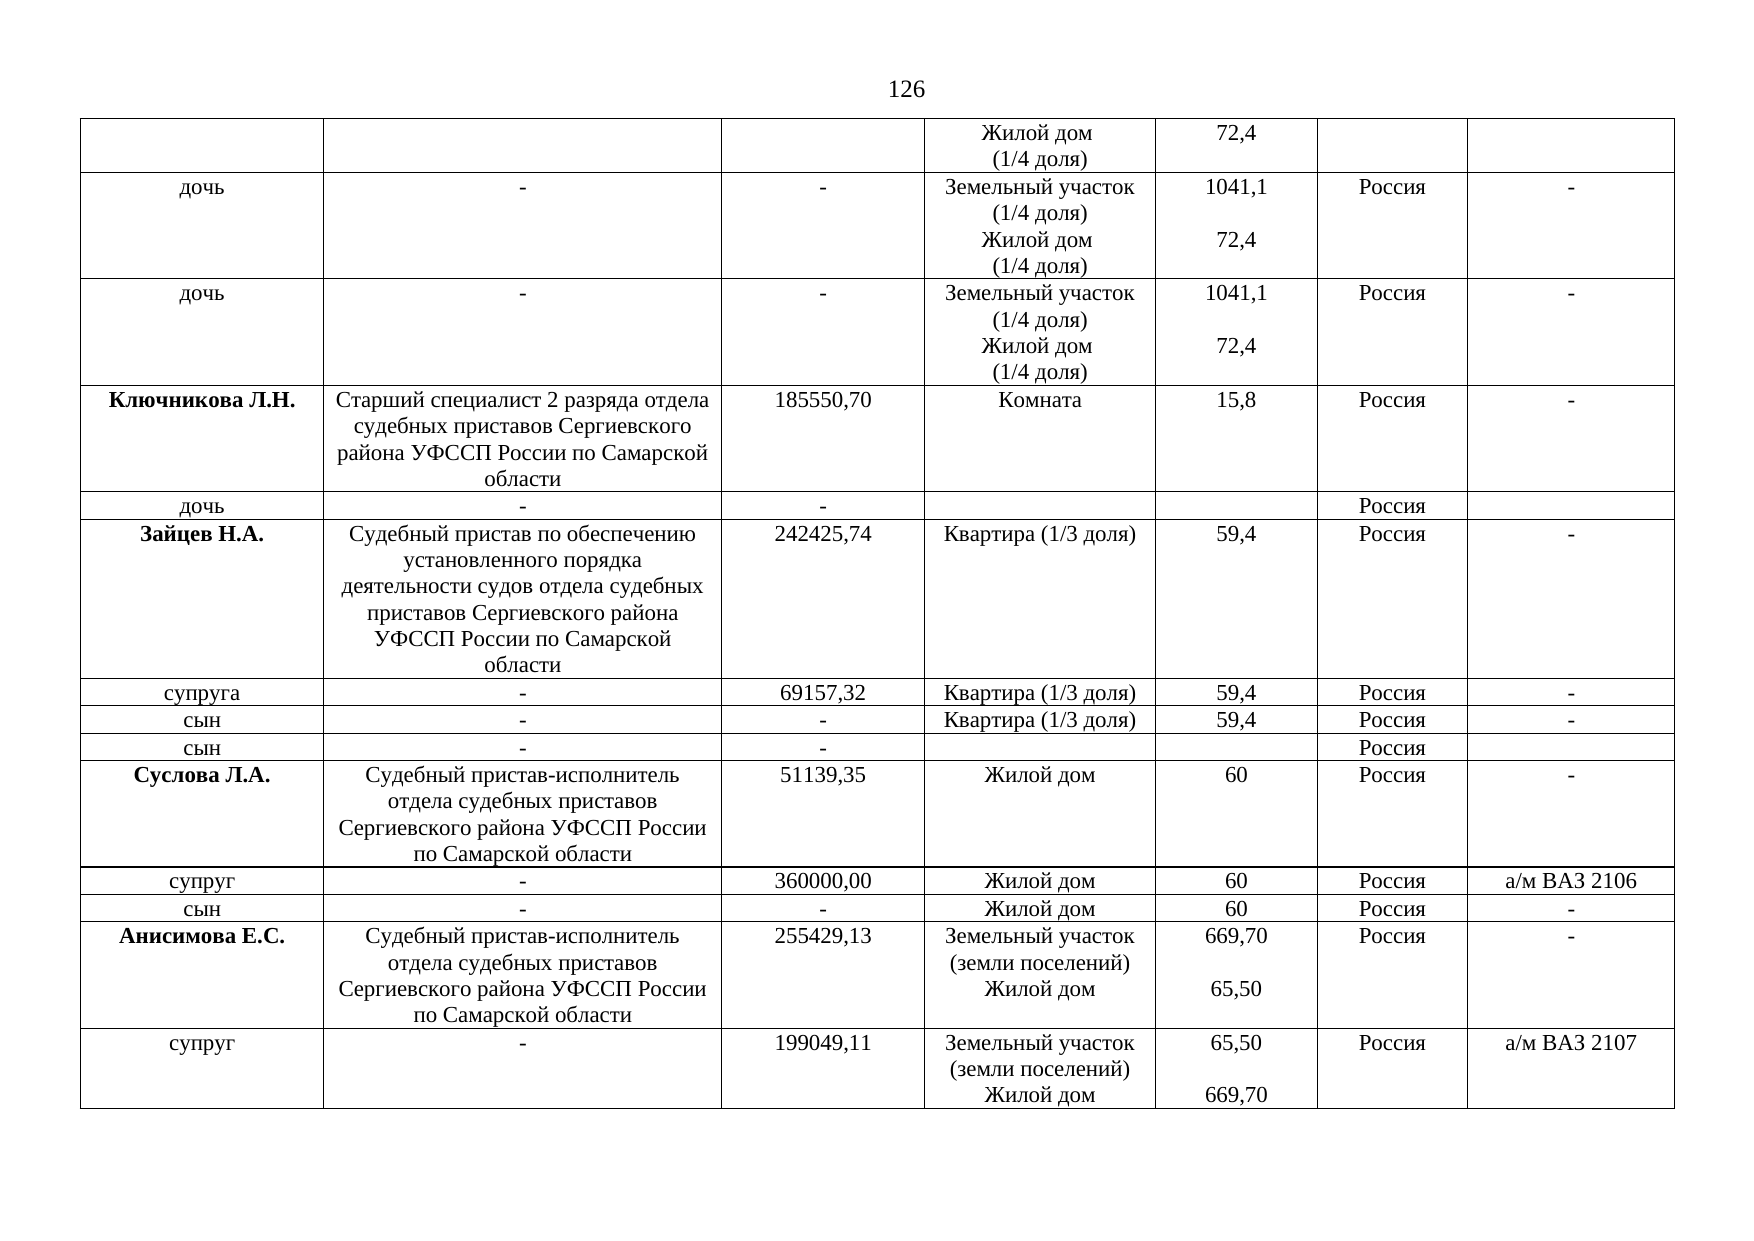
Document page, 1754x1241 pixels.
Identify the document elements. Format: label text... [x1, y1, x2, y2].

table_cell 15,8 [1156, 386, 1317, 491]
table_cell Комната [925, 386, 1155, 491]
table_cell - [1468, 520, 1674, 678]
table_cell Жилой дом [925, 868, 1155, 894]
table_cell дочь [81, 492, 323, 519]
table_cell Россия [1318, 761, 1467, 866]
table_cell - [324, 279, 721, 385]
table_cell сын [81, 895, 323, 921]
table_cell 59,4 [1156, 520, 1317, 678]
table_cell 59,4 [1156, 679, 1317, 705]
table_cell Суслова Л.А. [81, 761, 323, 866]
table_cell дочь [81, 279, 323, 385]
table_cell дочь [81, 173, 323, 278]
table_cell - [324, 706, 721, 733]
table_cell Старший специалист 2 разряда отдела судебных приставов Сергиевского района УФССП России по Самарской области [324, 386, 721, 491]
table_cell [1156, 492, 1317, 519]
table_cell а/м ВАЗ 2107 [1468, 1029, 1674, 1108]
table_cell [925, 492, 1155, 519]
table_cell Россия [1318, 1029, 1467, 1108]
table_cell Россия [1318, 922, 1467, 1028]
table_cell 1041,1 72,4 [1156, 173, 1317, 278]
table_cell - [1468, 279, 1674, 385]
table_cell - [722, 492, 924, 519]
table_cell 60 [1156, 895, 1317, 921]
table_cell Россия [1318, 173, 1467, 278]
table_cell 69157,32 [722, 679, 924, 705]
table_cell Россия [1318, 868, 1467, 894]
table_cell Россия [1318, 895, 1467, 921]
table_cell а/м ВАЗ 2106 [1468, 868, 1674, 894]
table_cell - [1468, 679, 1674, 705]
table_cell сын [81, 734, 323, 760]
table_cell Судебный пристав-исполнитель отдела судебных приставов Сергиевского района УФССП России по Самарской области [324, 922, 721, 1028]
table_cell супруг [81, 1029, 323, 1108]
table_cell Судебный пристав по обеспечению установленного порядка деятельности судов отдела судебных приставов Сергиевского района УФССП России по Самарской области [324, 520, 721, 678]
table_cell Квартира (1/3 доля) [925, 520, 1155, 678]
table_cell - [324, 173, 721, 278]
table_cell [1156, 734, 1317, 760]
table_cell Россия [1318, 706, 1467, 733]
table_cell 242425,74 [722, 520, 924, 678]
table_cell Зайцев Н.А. [81, 520, 323, 678]
table_cell - [324, 895, 721, 921]
table_cell Жилой дом [925, 761, 1155, 866]
table_cell Квартира (1/3 доля) [925, 706, 1155, 733]
table_cell - [324, 734, 721, 760]
table_cell Россия [1318, 679, 1467, 705]
table_cell 669,70 65,50 [1156, 922, 1317, 1028]
table_cell [81, 119, 323, 172]
table_cell Ключникова Л.Н. [81, 386, 323, 491]
table_cell Россия [1318, 520, 1467, 678]
table_cell Земельный участок (1/4 доля) Жилой дом (1/4 доля) [925, 279, 1155, 385]
table_cell Россия [1318, 279, 1467, 385]
table_cell Жилой дом (1/4 доля) [925, 119, 1155, 172]
table_cell - [1468, 386, 1674, 491]
table_cell 60 [1156, 868, 1317, 894]
table_cell - [1468, 761, 1674, 866]
table_cell Земельный участок (1/4 доля) Жилой дом (1/4 доля) [925, 173, 1155, 278]
table_cell 1041,1 72,4 [1156, 279, 1317, 385]
table_cell [1468, 492, 1674, 519]
table_cell Анисимова Е.С. [81, 922, 323, 1028]
table_cell 51139,35 [722, 761, 924, 866]
table_cell - [324, 119, 721, 172]
table_cell 60 [1156, 761, 1317, 866]
table_cell сын [81, 706, 323, 733]
table_cell Земельный участок (земли поселений) Жилой дом [925, 1029, 1155, 1108]
table_cell - [722, 279, 924, 385]
table_cell Россия [1318, 492, 1467, 519]
table_cell [1468, 734, 1674, 760]
table_cell 59,4 [1156, 706, 1317, 733]
table_cell Россия [1318, 734, 1467, 760]
table_cell Квартира (1/3 доля) [925, 679, 1155, 705]
table_cell Россия [1318, 386, 1467, 491]
table_cell - [324, 679, 721, 705]
table_cell Земельный участок (земли поселений) Жилой дом [925, 922, 1155, 1028]
table_cell - [722, 895, 924, 921]
table_cell супруг [81, 868, 323, 894]
table_cell 199049,11 [722, 1029, 924, 1108]
table_cell [925, 734, 1155, 760]
table_cell - [1468, 922, 1674, 1028]
table_cell 360000,00 [722, 868, 924, 894]
table_cell 255429,13 [722, 922, 924, 1028]
table_cell - [1468, 895, 1674, 921]
table_cell [1318, 119, 1467, 172]
table_cell 72,4 [1156, 119, 1317, 172]
table_cell - [1468, 173, 1674, 278]
table_cell - [324, 868, 721, 894]
table_cell - [722, 173, 924, 278]
table_cell Судебный пристав-исполнитель отдела судебных приставов Сергиевского района УФССП России по Самарской области [324, 761, 721, 866]
table_cell - [722, 734, 924, 760]
table_cell - [722, 119, 924, 172]
table_cell - [1468, 119, 1674, 172]
table_cell - [324, 1029, 721, 1108]
table_cell - [1468, 706, 1674, 733]
table_cell 185550,70 [722, 386, 924, 491]
table_cell супруга [81, 679, 323, 705]
table_cell 65,50 669,70 [1156, 1029, 1317, 1108]
table_cell - [324, 492, 721, 519]
table_cell - [722, 706, 924, 733]
table_cell Жилой дом [925, 895, 1155, 921]
